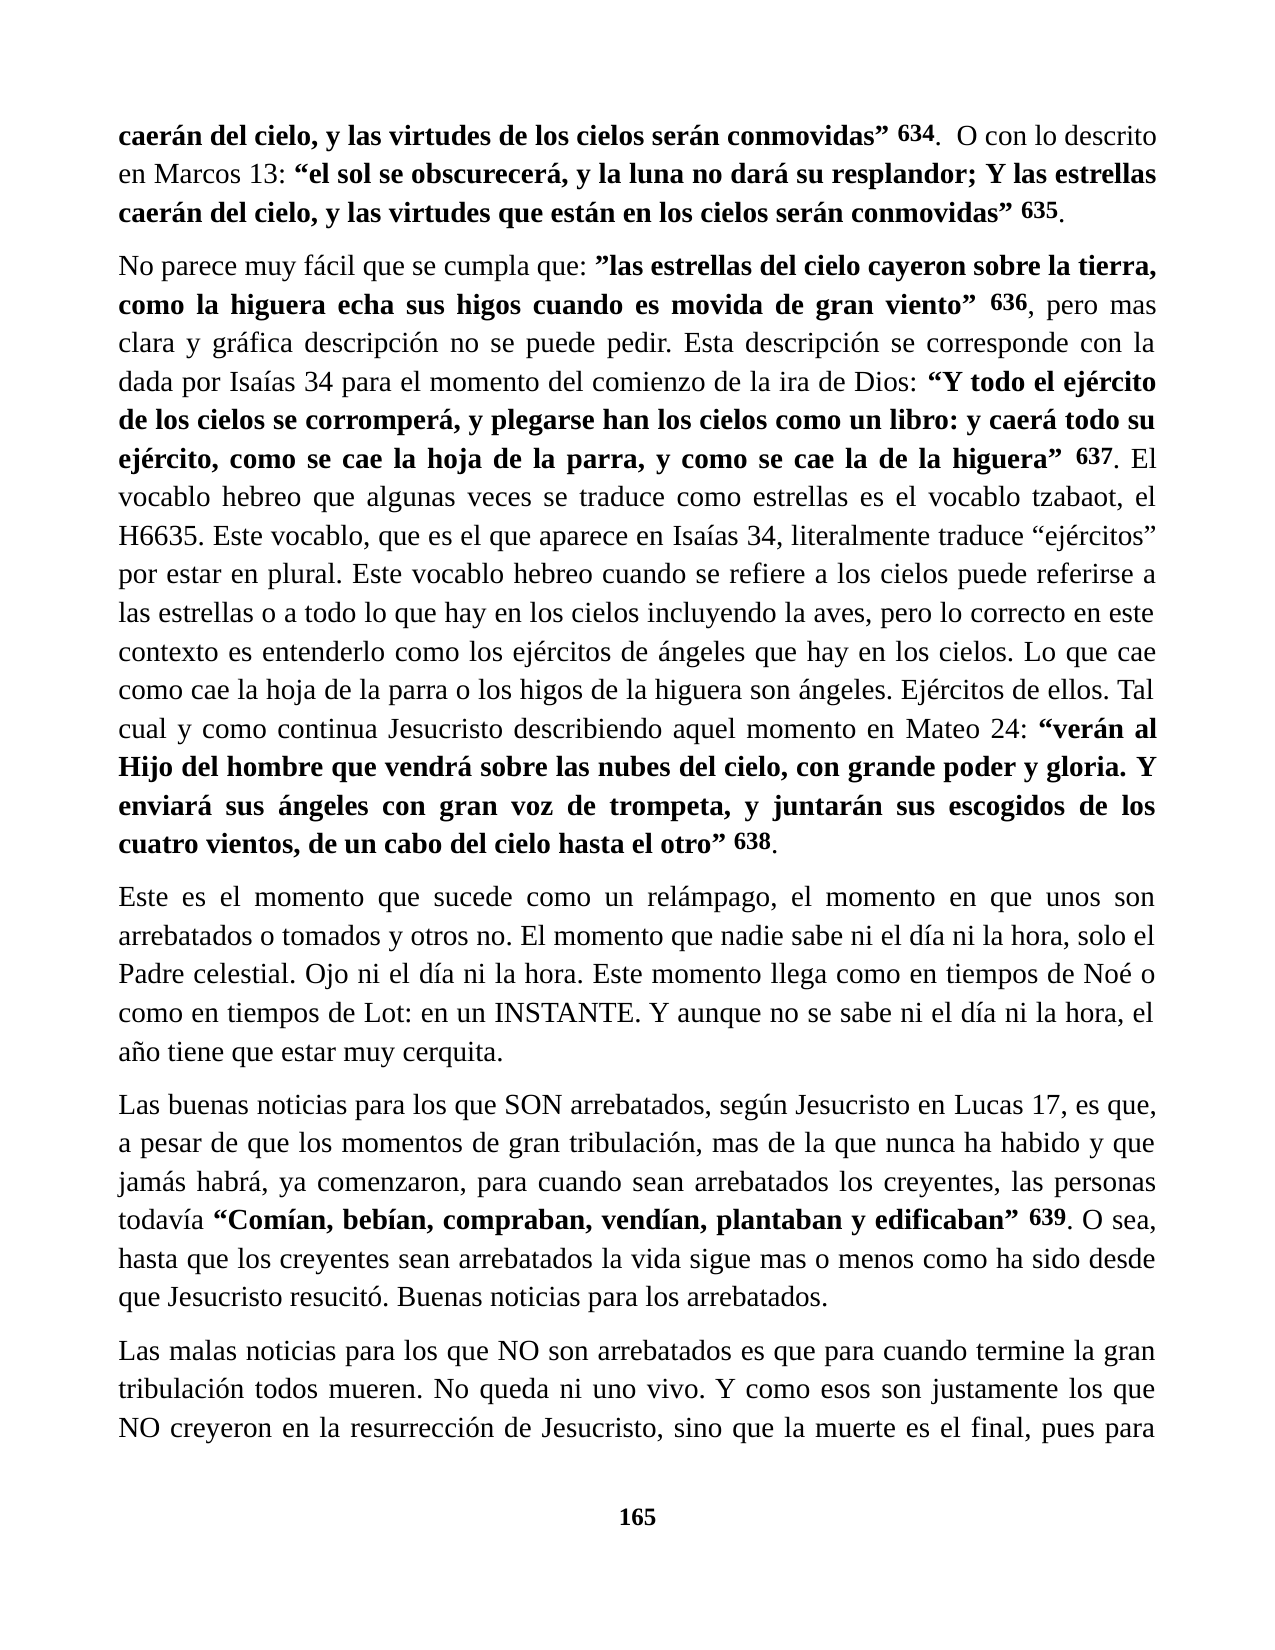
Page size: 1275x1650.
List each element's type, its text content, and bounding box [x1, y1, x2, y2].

text No parece muy fácil que se cumpla que: ”las estrellas del cielo cayeron sobre la tierra, como la higuera echa sus higos cuando es movida de gran viento” , pero mas clara y gráfica descripción no se puede pedir. Esta descripción se corresponde con la dada por Isaías 34 para el momento del comienzo de la ira de Dios: “Y todo el ejército de los cielos se corromperá, y plegarse han los cielos como un libro: y caerá todo su ejército, como se cae la hoja de la parra, y como se cae la de la higuera” . El vocablo hebreo que algunas veces se traduce como estrellas es el vocablo tzabaot, el H6635. Este vocablo, que es el que aparece en Isaías 34, literalmente traduce “ejércitos” por estar en plural. Este vocablo hebreo cuando se refiere a los cielos puede referirse a las estrellas o a todo lo que hay en los cielos incluyendo la aves, pero lo correcto en este contexto es entenderlo como los ejércitos de ángeles que hay en los cielos. Lo que cae como cae la hoja de la parra o los higos de la higuera son ángeles. Ejércitos de ellos. Tal cual y como continua Jesucristo describiendo aquel momento en Mateo 24: “verán al Hijo del hombre que vendrá sobre las nubes del cielo, con grande poder y gloria. Y enviará sus ángeles con gran voz de trompeta, y juntarán sus escogidos de los cuatro vientos, de un cabo del cielo hasta el otro” . [118, 248, 1157, 860]
text Las buenas noticias para los que SON arrebatados, según Jesucristo en Lucas 17, es que, a pesar de que los momentos de gran tribulación, mas de la que nunca ha habido y que jamás habrá, ya comenzaron, para cuando sean arrebatados los creyentes, las personas todavía “Comían, bebían, compraban, vendían, plantaban y edificaban” . O sea, hasta que los creyentes sean arrebatados la vida sigue mas o menos como ha sido desde que Jesucristo resucitó. Buenas noticias para los arrebatados. [118, 1087, 1157, 1313]
text Las malas noticias para los que NO son arrebatados es que para cuando termine la gran tribulación todos mueren. No queda ni uno vivo. Y como esos son justamente los que NO creyeron en la resurrección de Jesucristo, sino que la muerte es el final, pues para [118, 1333, 1157, 1443]
text caerán del cielo, y las virtudes de los cielos serán conmovidas” . O con lo descrito en Marcos 13: “el sol se obscurecerá, y la luna no dará su resplandor; Y las estrellas caerán del cielo, y las virtudes que están en los cielos serán conmovidas” . [118, 118, 1157, 229]
text Este es el momento que sucede como un relámpago, el momento en que unos son arrebatados o tomados y otros no. El momento que nadie sabe ni el día ni la hora, solo el Padre celestial. Ojo ni el día ni la hora. Este momento llega como en tiempos de Noé o como en tiempos de Lot: en un INSTANTE. Y aunque no se sabe ni el día ni la hora, el año tiene que estar muy cerquita. [118, 879, 1157, 1067]
